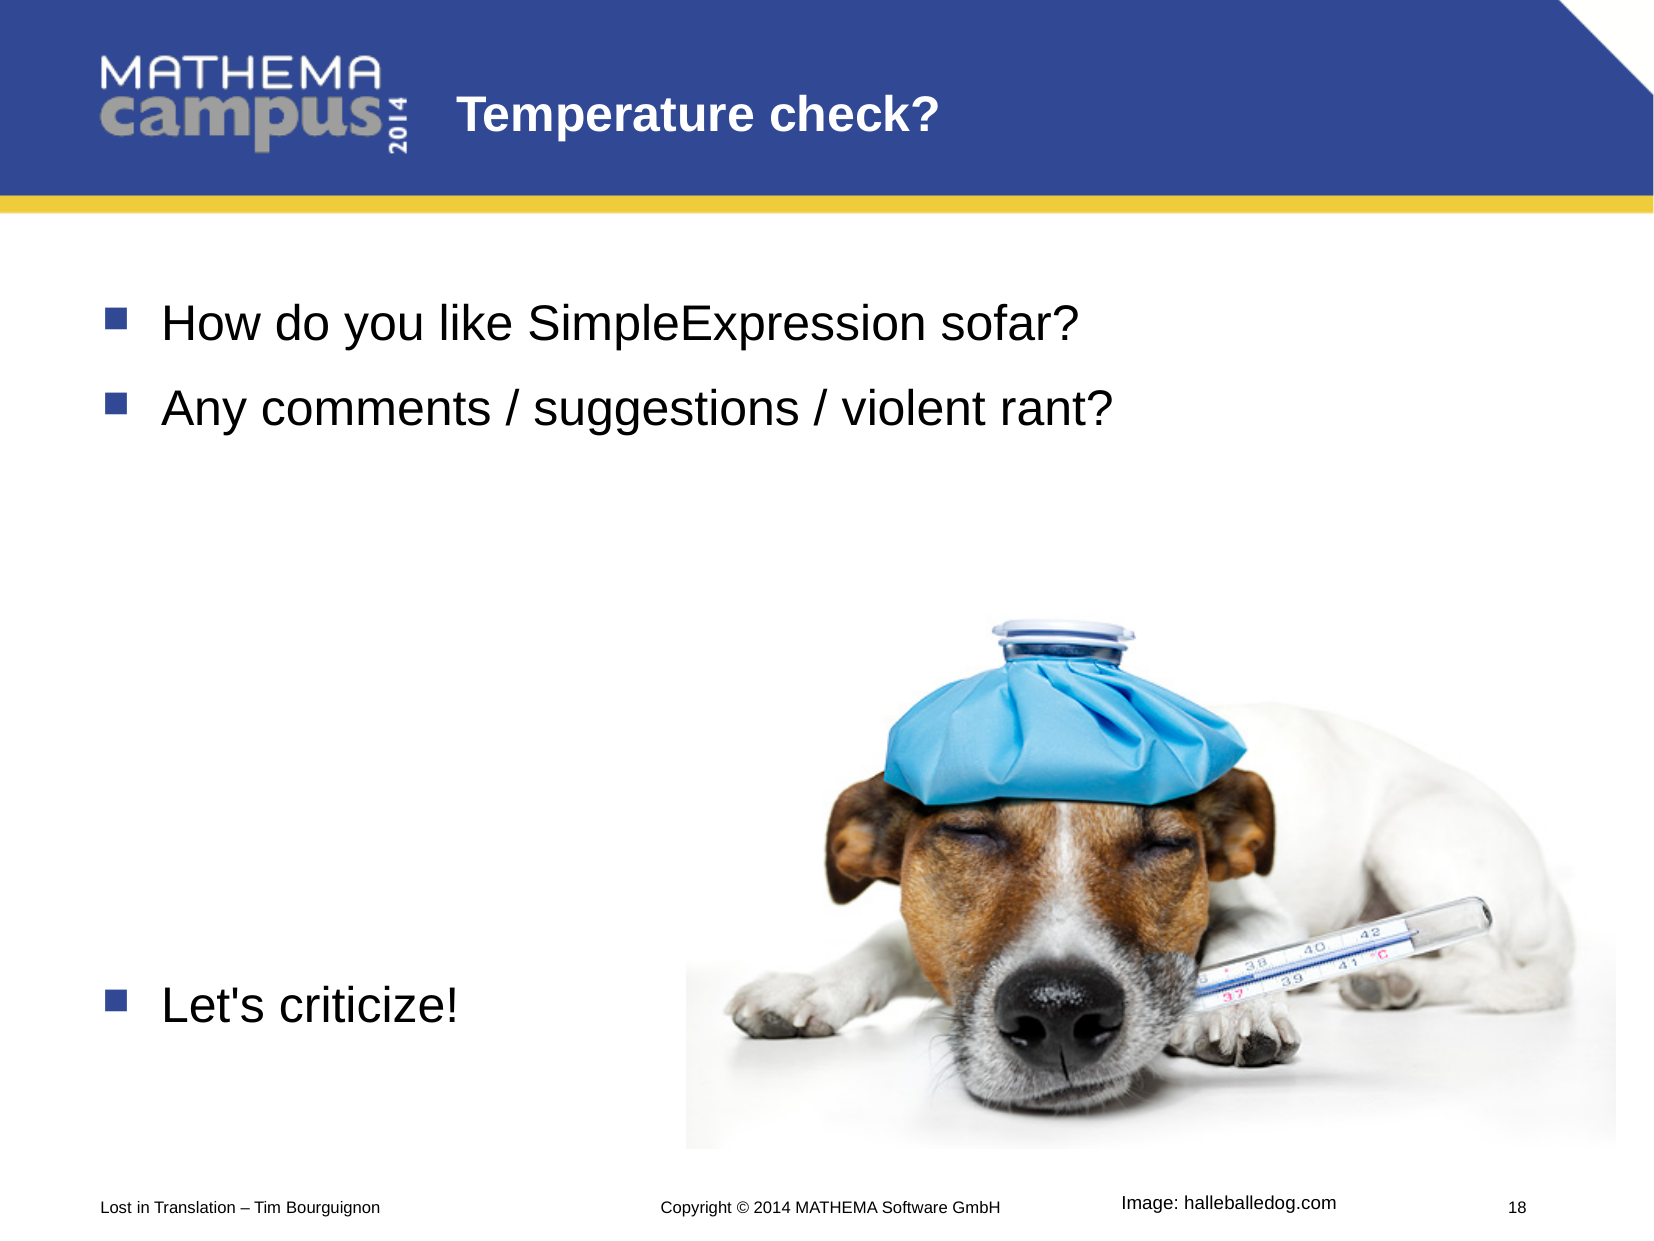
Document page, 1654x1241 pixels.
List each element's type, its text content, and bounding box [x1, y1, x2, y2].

title Temperature check? [456, 68, 1528, 160]
text_box Image: halleballedog.com [1121, 1192, 1423, 1235]
list How do you like SimpleExpression sofar? Any comments / suggestions / violent rant? Let's criticize! [101, 295, 1528, 1139]
picture [0, 0, 1654, 217]
picture [686, 578, 1616, 1149]
